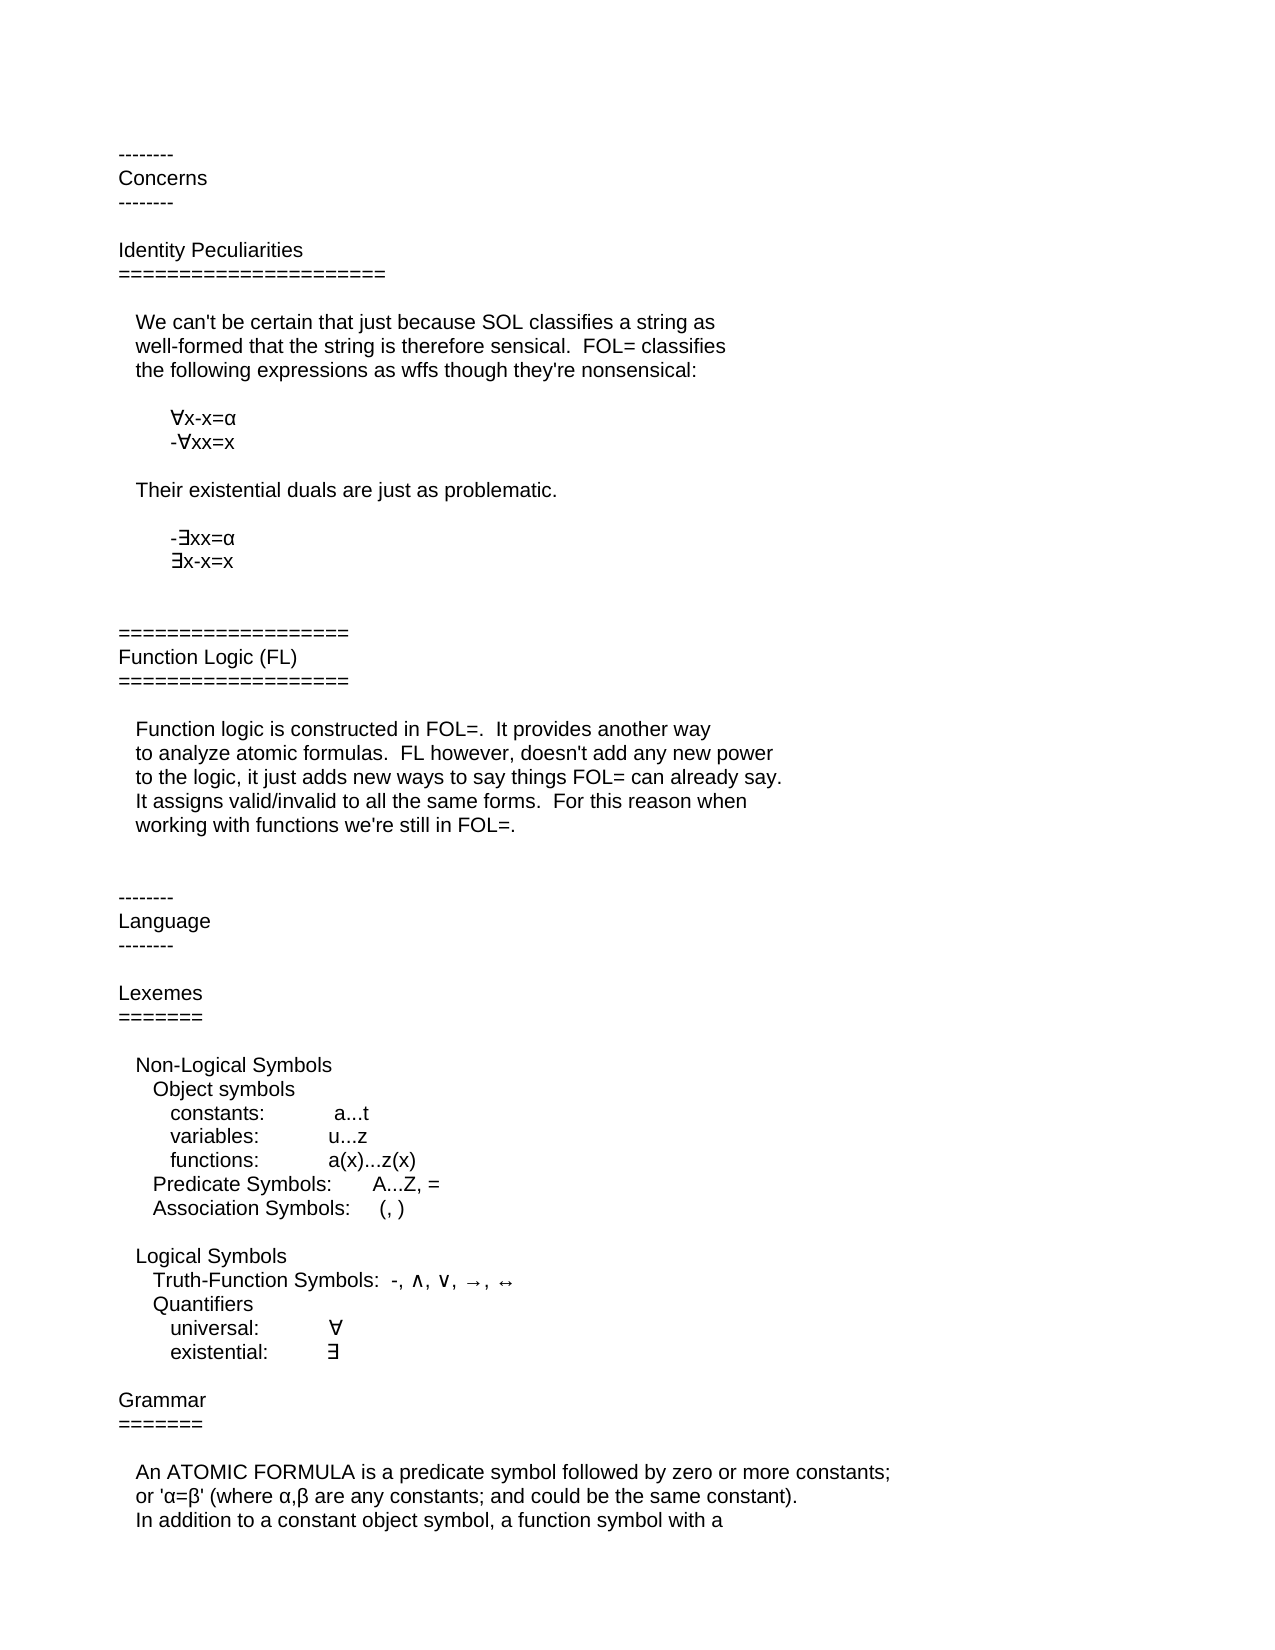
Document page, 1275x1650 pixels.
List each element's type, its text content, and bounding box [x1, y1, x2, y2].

text functions: a(x)...z(x) [118, 1148, 1157, 1172]
text Lexemes [118, 981, 1157, 1004]
text variables: u...z [118, 1124, 1157, 1148]
text Their existential duals are just as problematic. [118, 477, 1157, 501]
text =================== [118, 621, 1157, 645]
text -------- [118, 885, 1157, 909]
text working with functions we're still in FOL=. [118, 813, 1157, 837]
text ====================== [118, 262, 1157, 286]
text Association Symbols: (, ) [118, 1196, 1157, 1220]
text An ATOMIC FORMULA is a predicate symbol followed by zero or more constants; [118, 1460, 1157, 1484]
text We can't be certain that just because SOL classifies a string as [118, 310, 1157, 334]
text Concerns [118, 166, 1157, 190]
text In addition to a constant object symbol, a function symbol with a [118, 1508, 1157, 1532]
text Predicate Symbols: A...Z, = [118, 1172, 1157, 1196]
text =================== [118, 669, 1157, 693]
text -∀xx=x [118, 429, 1157, 453]
text universal: ∀ [118, 1316, 1157, 1340]
text Non-Logical Symbols [118, 1052, 1157, 1076]
text ∃x-x=x [118, 549, 1157, 573]
text Object symbols [118, 1076, 1157, 1100]
text -------- [118, 190, 1157, 214]
text the following expressions as wffs though they're nonsensical: [118, 358, 1157, 382]
text Function logic is constructed in FOL=. It provides another way [118, 717, 1157, 741]
text -------- [118, 933, 1157, 957]
text Function Logic (FL) [118, 645, 1157, 669]
text -------- [118, 142, 1157, 166]
text It assigns valid/invalid to all the same forms. For this reason when [118, 789, 1157, 813]
text to analyze atomic formulas. FL however, doesn't add any new power [118, 741, 1157, 765]
text Logical Symbols [118, 1244, 1157, 1268]
text ======= [118, 1412, 1157, 1436]
text Grammar [118, 1388, 1157, 1412]
text constants: a...t [118, 1100, 1157, 1124]
text Quantifiers [118, 1292, 1157, 1316]
text well-formed that the string is therefore sensical. FOL= classifies [118, 334, 1157, 358]
text -∃xx=α [118, 525, 1157, 549]
text to the logic, it just adds new ways to say things FOL= can already say. [118, 765, 1157, 789]
text Truth-Function Symbols: -, ∧, ∨, →, ↔ [118, 1268, 1157, 1292]
text ∀x-x=α [118, 406, 1157, 429]
text Identity Peculiarities [118, 238, 1157, 262]
text Language [118, 909, 1157, 933]
text or 'α=β' (where α,β are any constants; and could be the same constant). [118, 1484, 1157, 1508]
text ======= [118, 1004, 1157, 1028]
text existential: ∃ [118, 1340, 1157, 1364]
